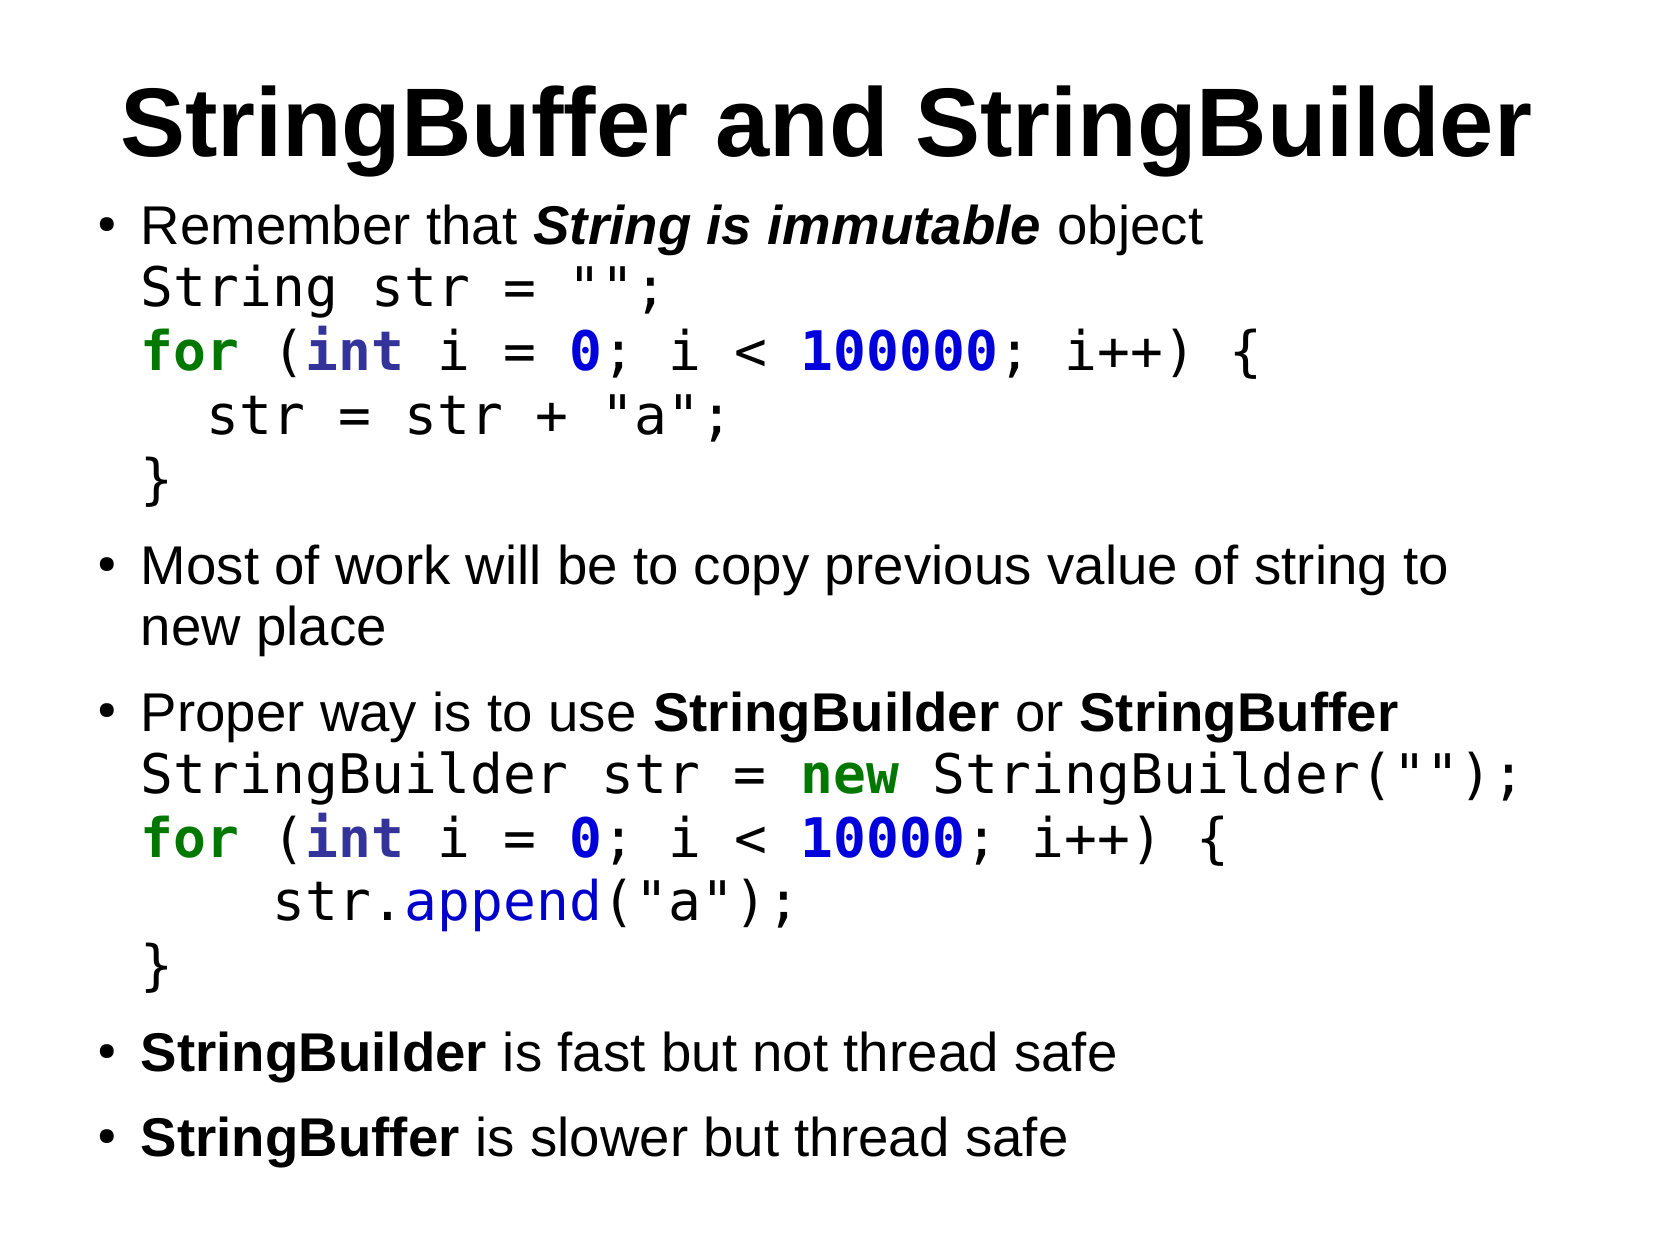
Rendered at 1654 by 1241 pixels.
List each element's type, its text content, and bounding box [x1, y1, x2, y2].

title StringBuffer and StringBuilder [82, 49, 1571, 196]
list Remember that String is immutable object String str = ""; for (int i = 0; i < 100000; i++) { str = str + "a"; } Most of work will be to copy previous value of string to new place Proper way is to use StringBuilder or StringBuffer StringBuilder str = new StringBuilder(""); for (int i = 0; i < 10000; i++) { str.append("a"); } StringBuilder is fast but not thread safe StringBuffer is slower but thread safe [82, 195, 1550, 1186]
